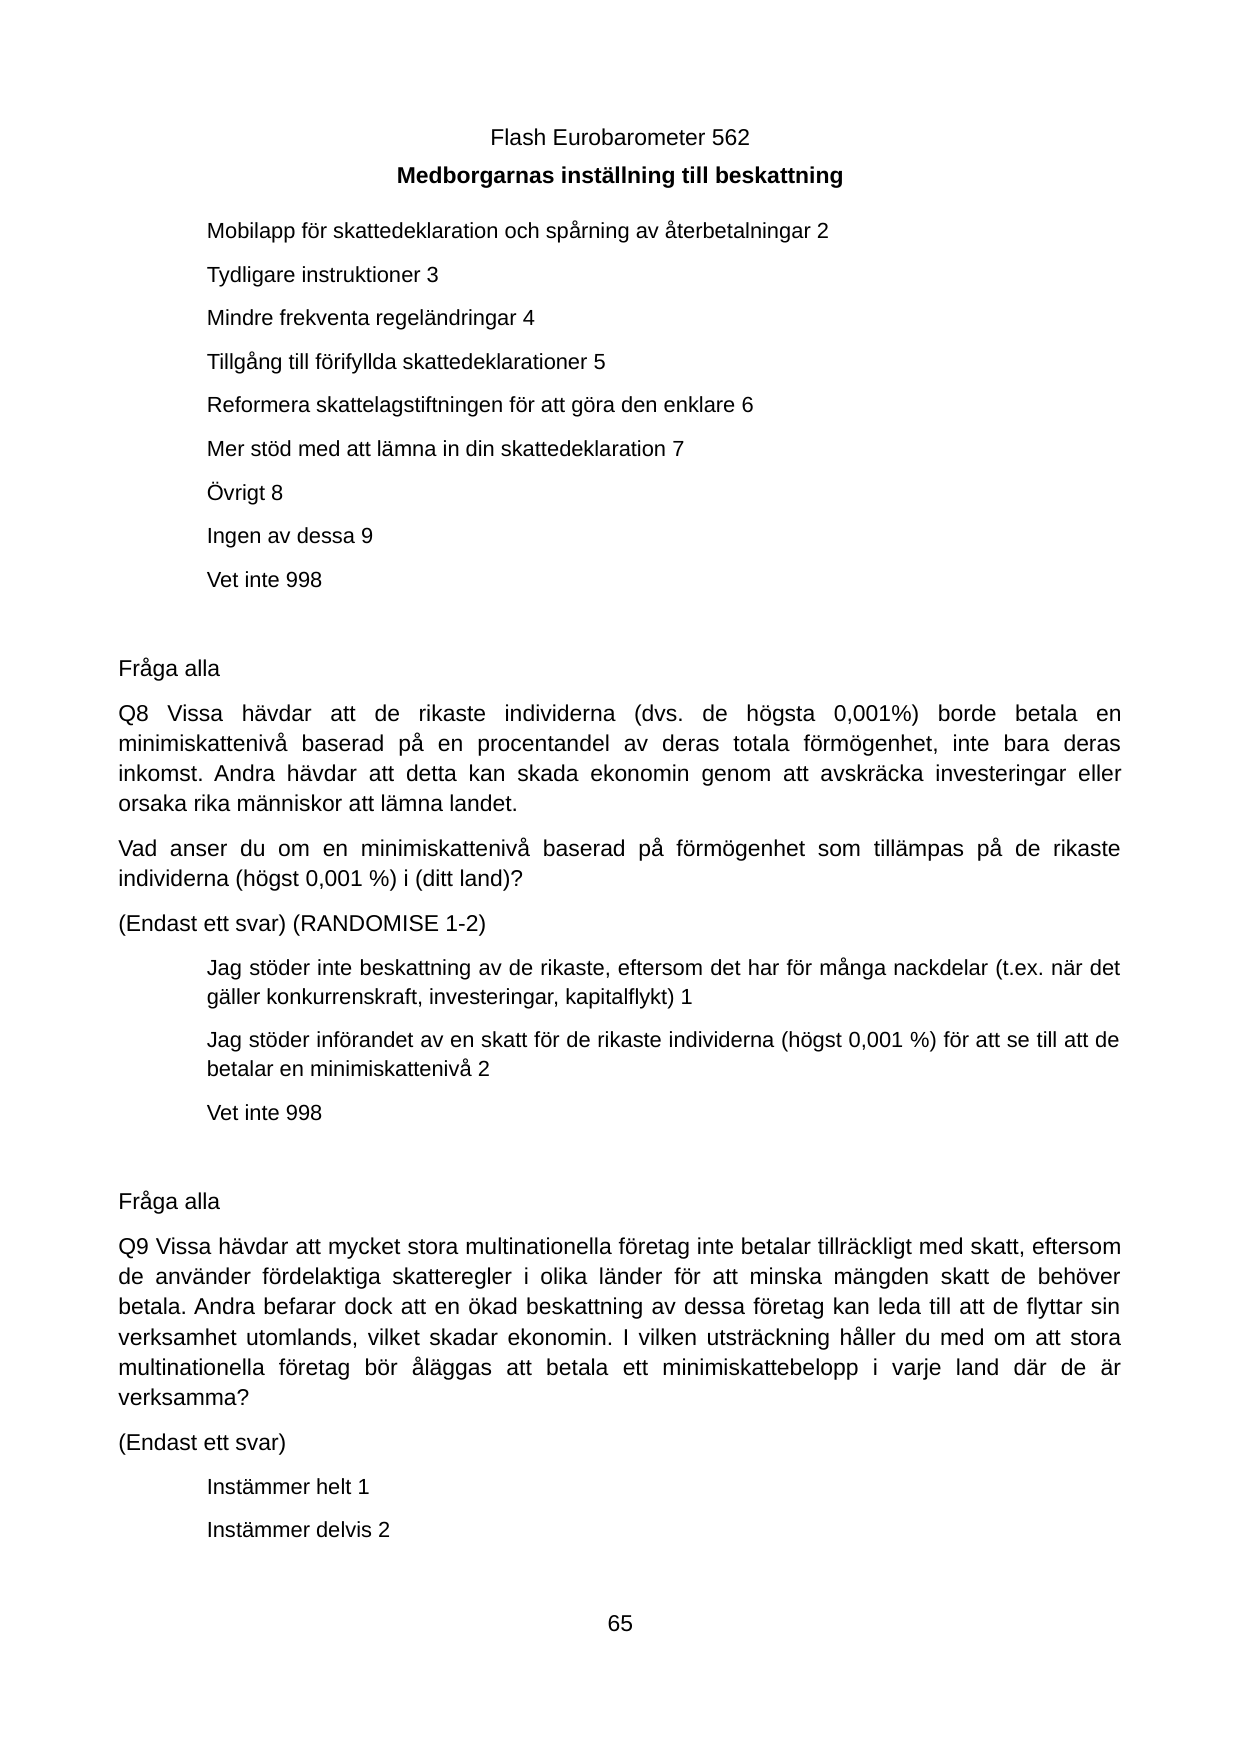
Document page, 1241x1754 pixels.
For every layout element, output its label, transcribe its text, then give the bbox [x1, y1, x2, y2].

text Vet inte 998 [207, 566, 1122, 592]
text Jag stöder inte beskattning av de rikaste, eftersom det har för många nackdelar (t.ex. när det gäller konkurrenskraft, investeringar, kapitalflykt) 1 [207, 955, 1122, 1009]
text Q9 Vissa hävdar att mycket stora multinationella företag inte betalar tillräckligt med skatt, eftersom de använder fördelaktiga skatteregler i olika länder för att minska mängden skatt de behöver betala. Andra befarar dock att en ökad beskattning av dessa företag kan leda till att de flyttar sin verksamhet utomlands, vilket skadar ekonomin. I vilken utsträckning håller du med om att stora multinationella företag bör åläggas att betala ett minimiskattebelopp i varje land där de är verksamma? [118, 1233, 1122, 1410]
text Mobilapp för skattedeklaration och spårning av återbetalningar 2 [207, 218, 1122, 243]
text Tillgång till förifyllda skattedeklarationer 5 [207, 349, 1122, 374]
text Mindre frekventa regeländringar 4 [207, 305, 1122, 330]
text Ingen av dessa 9 [207, 523, 1122, 548]
text (Endast ett svar) (RANDOMISE 1-2) [118, 910, 1122, 936]
text Reformera skattelagstiftningen för att göra den enklare 6 [207, 392, 1122, 417]
text (Endast ett svar) [118, 1429, 1122, 1455]
text Instämmer delvis 2 [207, 1517, 1122, 1542]
text Mer stöd med att lämna in din skattedeklaration 7 [207, 436, 1122, 461]
text Q8 Vissa hävdar att de rikaste individerna (dvs. de högsta 0,001%) borde betala en minimiskattenivå baserad på en procentandel av deras totala förmögenhet, inte bara deras inkomst. Andra hävdar att detta kan skada ekonomin genom att avskräcka investeringar eller orsaka rika människor att lämna landet. [118, 699, 1122, 817]
text Tydligare instruktioner 3 [207, 262, 1122, 287]
text Fråga alla [118, 1188, 1122, 1214]
text Fråga alla [118, 655, 1122, 681]
text Vet inte 998 [207, 1100, 1122, 1125]
text Jag stöder införandet av en skatt för de rikaste individerna (högst 0,001 %) för att se till att de betalar en minimiskattenivå 2 [207, 1027, 1122, 1081]
text Instämmer helt 1 [207, 1473, 1122, 1499]
text Vad anser du om en minimiskattenivå baserad på förmögenhet som tillämpas på de rikaste individerna (högst 0,001 %) i (ditt land)? [118, 835, 1122, 892]
text Övrigt 8 [207, 479, 1122, 504]
